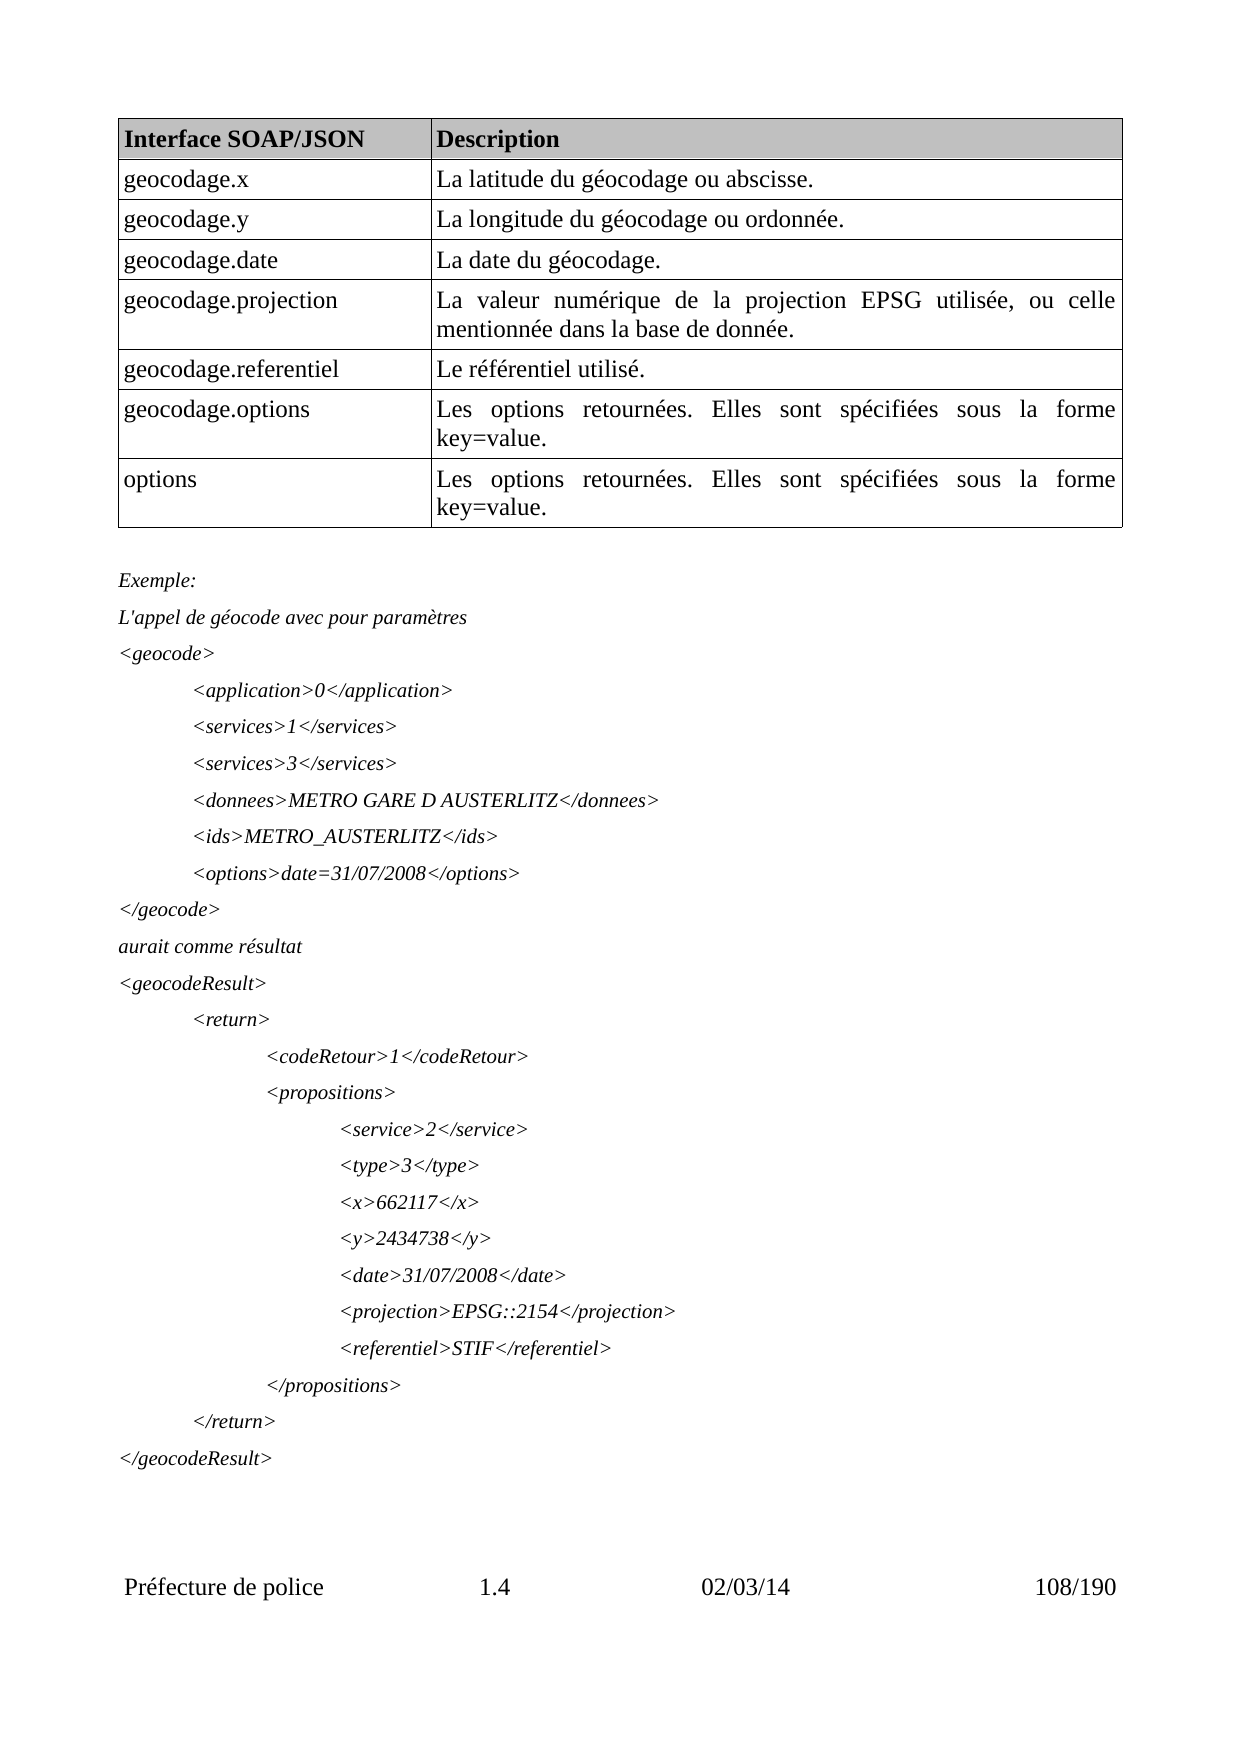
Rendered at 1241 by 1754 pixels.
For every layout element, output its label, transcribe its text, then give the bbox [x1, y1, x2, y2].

table_cell La longitude du géocodage ou ordonnée. [432, 200, 1122, 239]
text <application>0</application> [118, 678, 1122, 702]
text <referentiel>STIF</referentiel> [118, 1336, 1122, 1360]
table_cell geocodage.referentiel [119, 350, 431, 389]
text </propositions> [118, 1373, 1122, 1397]
text <propositions> [118, 1080, 1122, 1104]
text </geocode> [118, 897, 1122, 921]
table_cell options [119, 459, 431, 527]
table_cell geocodage.x [119, 160, 431, 199]
text <services>1</services> [118, 714, 1122, 738]
text <ids>METRO_AUSTERLITZ</ids> [118, 824, 1122, 848]
text L'appel de géocode avec pour paramètres [118, 605, 1122, 629]
text <type>3</type> [118, 1153, 1122, 1177]
table_cell La date du géocodage. [432, 240, 1122, 279]
table_cell geocodage.y [119, 200, 431, 239]
text Exemple: [118, 568, 1122, 592]
table_cell geocodage.date [119, 240, 431, 279]
text <options>date=31/07/2008</options> [118, 861, 1122, 885]
table_header Description [432, 119, 1122, 158]
table_cell La valeur numérique de la projection EPSG utilisée, ou celle mentionnée dans la base de donnée. [432, 280, 1122, 348]
text </geocodeResult> [118, 1446, 1122, 1470]
text <services>3</services> [118, 751, 1122, 775]
text <date>31/07/2008</date> [118, 1263, 1122, 1287]
table_header Interface SOAP/JSON [119, 119, 431, 158]
text <service>2</service> [118, 1117, 1122, 1141]
table_cell Les options retournées. Elles sont spécifiées sous la forme key=value. [432, 390, 1122, 458]
table_cell Le référentiel utilisé. [432, 350, 1122, 389]
table_cell geocodage.projection [119, 280, 431, 348]
table_cell geocodage.options [119, 390, 431, 458]
text <x>662117</x> [118, 1190, 1122, 1214]
text <projection>EPSG::2154</projection> [118, 1299, 1122, 1323]
text <return> [118, 1007, 1122, 1031]
text <codeRetour>1</codeRetour> [118, 1043, 1122, 1068]
text <y>2434738</y> [118, 1226, 1122, 1250]
table_cell La latitude du géocodage ou abscisse. [432, 160, 1122, 199]
text <geocodeResult> [118, 970, 1122, 994]
table_cell Les options retournées. Elles sont spécifiées sous la forme key=value. [432, 459, 1122, 527]
text </return> [118, 1409, 1122, 1433]
text aurait comme résultat [118, 934, 1122, 958]
text <geocode> [118, 641, 1122, 665]
text <donnees>METRO GARE D AUSTERLITZ</donnees> [118, 788, 1122, 812]
